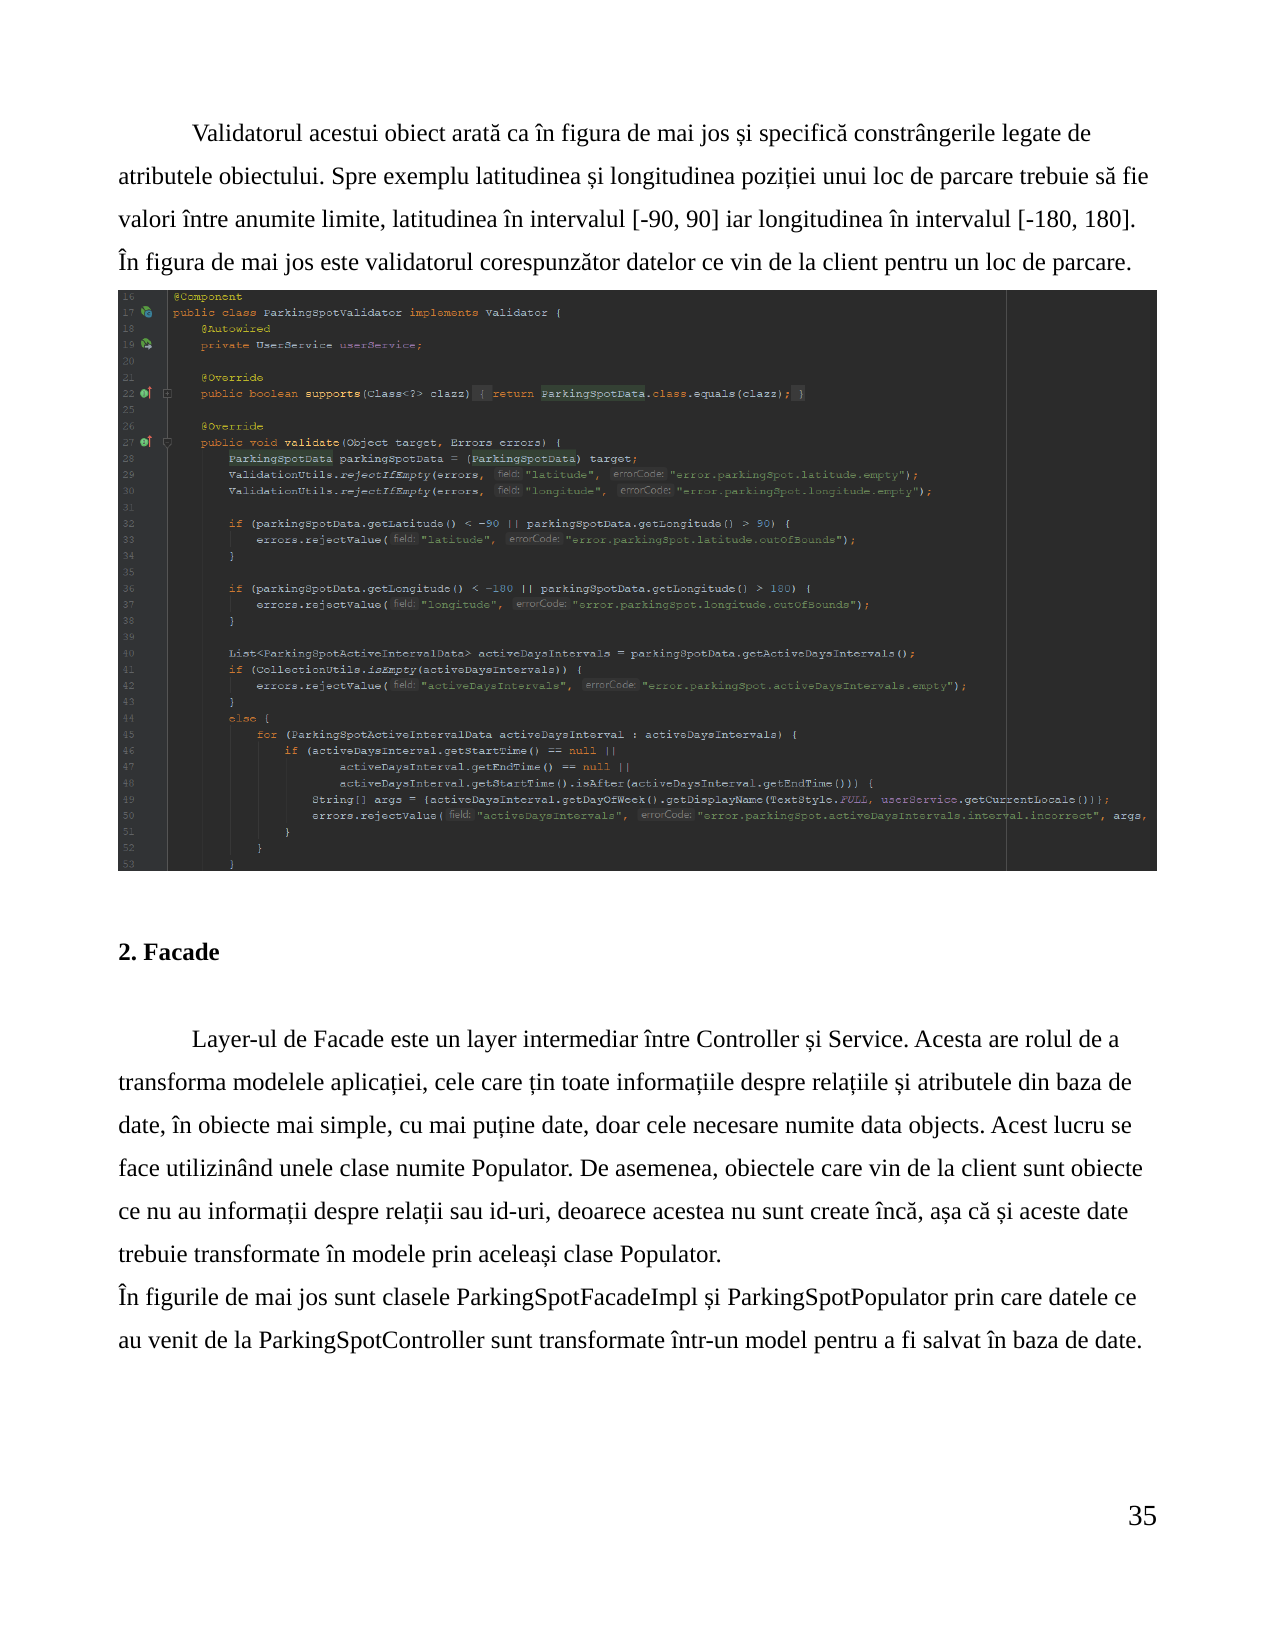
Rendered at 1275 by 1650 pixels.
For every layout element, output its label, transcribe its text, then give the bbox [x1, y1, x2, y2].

picture [118, 290, 1157, 871]
text Layer-ul de Facade este un layer intermediar între Controller și Service. Acesta are rolul de a transforma modelele aplicației, cele care țin toate informațiile despre relațiile și atributele din baza de date, în obiecte mai simple, cu mai puține date, doar cele necesare numite data objects. Acest lucru se face utilizinând unele clase numite Populator. De asemenea, obiectele care vin de la client sunt obiecte ce nu au informații despre relații sau id-uri, deoarece acestea nu sunt create încă, așa că și aceste date trebuie transformate în modele prin aceleași clase Populator. [118, 1024, 1157, 1268]
text Validatorul acestui obiect arată ca în figura de mai jos și specifică constrângerile legate de atributele obiectului. Spre exemplu latitudinea și longitudinea poziției unui loc de parcare trebuie să fie valori între anumite limite, latitudinea în intervalul [-90, 90] iar longitudinea în intervalul [-180, 180]. În figura de mai jos este validatorul corespunzător datelor ce vin de la client pentru un loc de parcare. [118, 118, 1157, 276]
text 2. Facade [118, 937, 1157, 966]
text În figurile de mai jos sunt clasele ParkingSpotFacadeImpl și ParkingSpotPopulator prin care datele ce au venit de la ParkingSpotController sunt transformate într-un model pentru a fi salvat în baza de date. [118, 1282, 1157, 1354]
